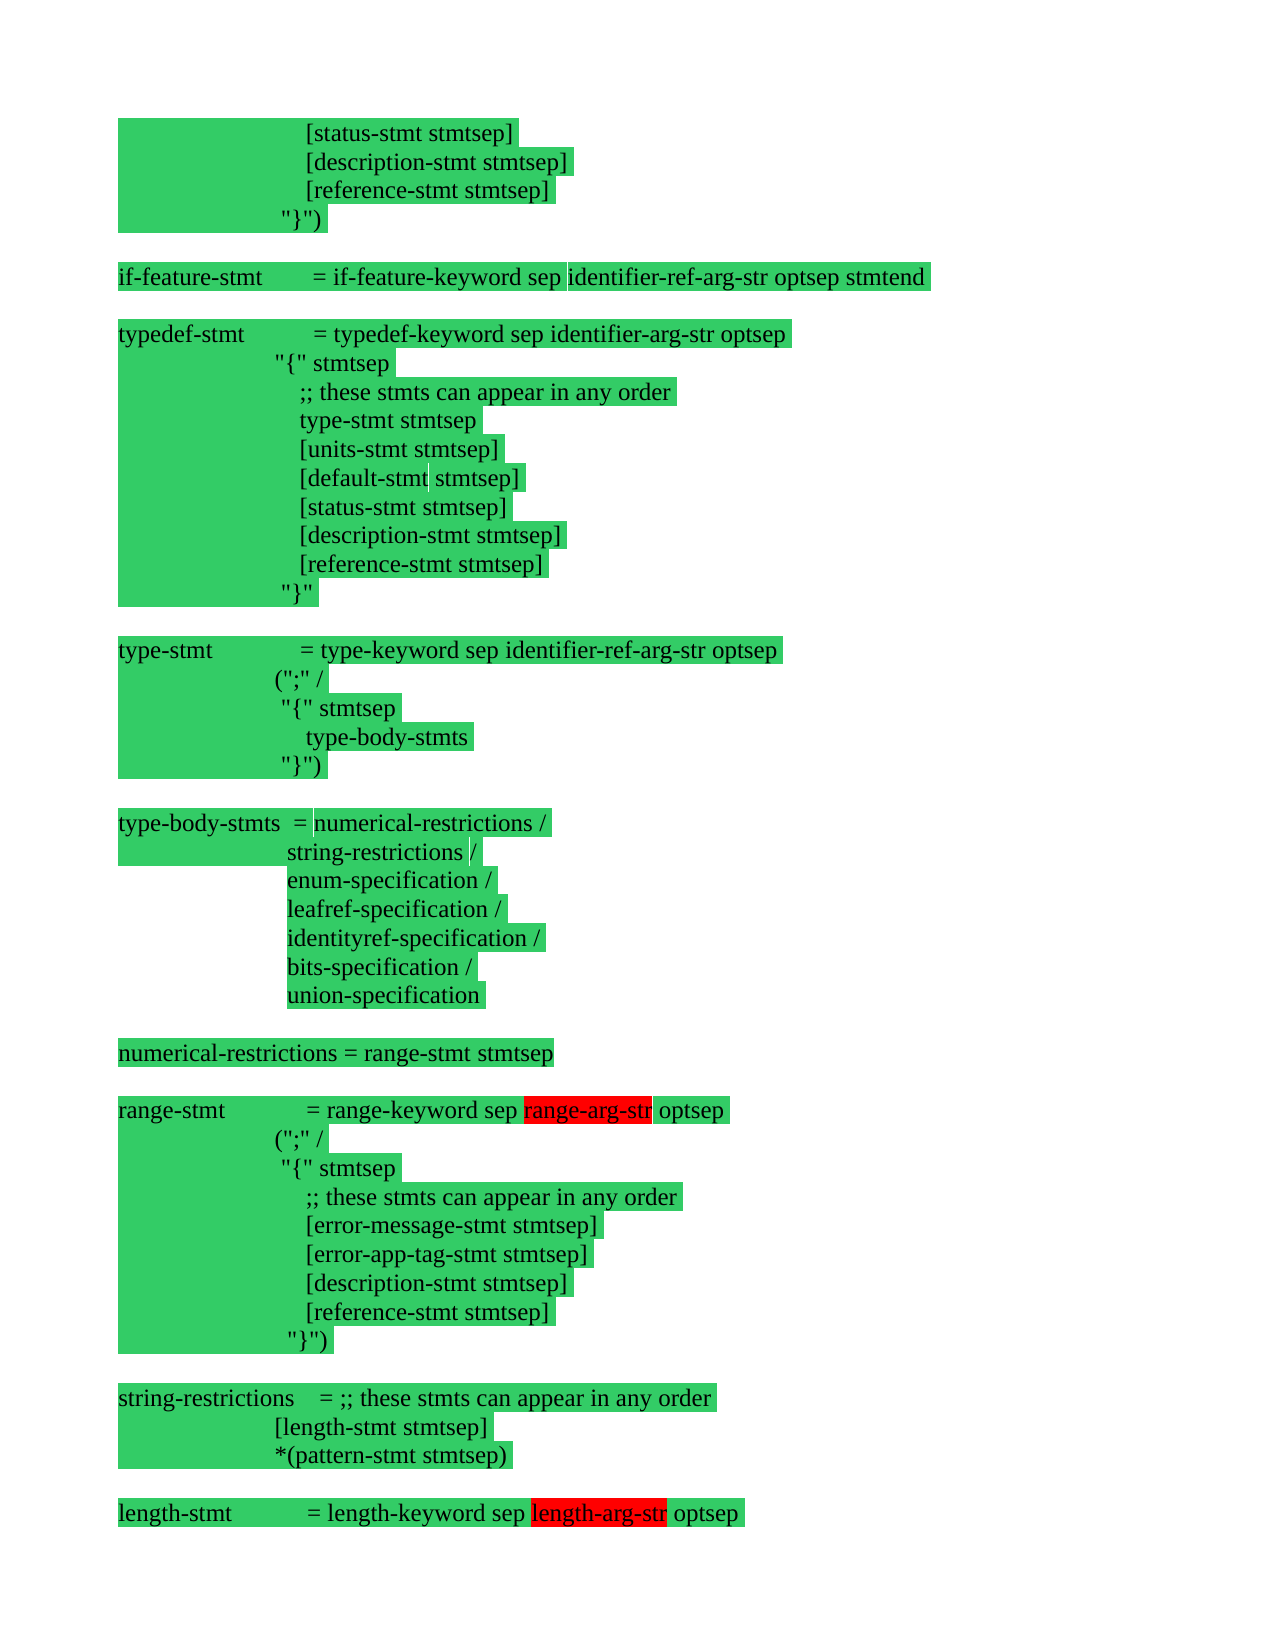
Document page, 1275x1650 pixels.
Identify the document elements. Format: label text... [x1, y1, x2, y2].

text [status-stmt stmtsep] [118, 118, 1157, 147]
text "{" stmtsep [118, 348, 1157, 377]
text type-body-stmts = numerical-restrictions / [118, 808, 1157, 837]
text leafref-specification / [118, 894, 1157, 923]
text "}") [118, 204, 1157, 233]
text length-stmt = length-keyword sep length-arg-str optsep [118, 1498, 1157, 1527]
text type-stmt stmtsep [118, 406, 1157, 434]
text (";" / [118, 664, 1157, 693]
text [error-message-stmt stmtsep] [118, 1211, 1157, 1239]
text enum-specification / [118, 866, 1157, 894]
text [status-stmt stmtsep] [118, 492, 1157, 521]
text type-stmt = type-keyword sep identifier-ref-arg-str optsep [118, 636, 1157, 664]
text *(pattern-stmt stmtsep) [118, 1441, 1157, 1469]
text [description-stmt stmtsep] [118, 521, 1157, 549]
text "}") [118, 1326, 1157, 1354]
text [reference-stmt stmtsep] [118, 176, 1157, 204]
text bits-specification / [118, 952, 1157, 981]
text range-stmt = range-keyword sep range-arg-str optsep [118, 1096, 1157, 1124]
text string-restrictions = ;; these stmts can appear in any order [118, 1383, 1157, 1412]
text [default-stmt stmtsep] [118, 463, 1157, 492]
text "}" [118, 578, 1157, 607]
text identityref-specification / [118, 923, 1157, 952]
text numerical-restrictions = range-stmt stmtsep [118, 1038, 1157, 1067]
text ;; these stmts can appear in any order [118, 377, 1157, 406]
text (";" / [118, 1124, 1157, 1153]
text [length-stmt stmtsep] [118, 1412, 1157, 1441]
text typedef-stmt = typedef-keyword sep identifier-arg-str optsep [118, 319, 1157, 348]
text [description-stmt stmtsep] [118, 147, 1157, 176]
text "}") [118, 751, 1157, 779]
text type-body-stmts [118, 722, 1157, 751]
text [reference-stmt stmtsep] [118, 1297, 1157, 1326]
text [error-app-tag-stmt stmtsep] [118, 1239, 1157, 1268]
text if-feature-stmt = if-feature-keyword sep identifier-ref-arg-str optsep stmtend [118, 262, 1157, 291]
text "{" stmtsep [118, 1153, 1157, 1182]
text string-restrictions / [118, 837, 1157, 866]
text ;; these stmts can appear in any order [118, 1182, 1157, 1211]
text [reference-stmt stmtsep] [118, 549, 1157, 578]
text [units-stmt stmtsep] [118, 434, 1157, 463]
text [description-stmt stmtsep] [118, 1268, 1157, 1297]
text "{" stmtsep [118, 693, 1157, 722]
text union-specification [118, 981, 1157, 1009]
